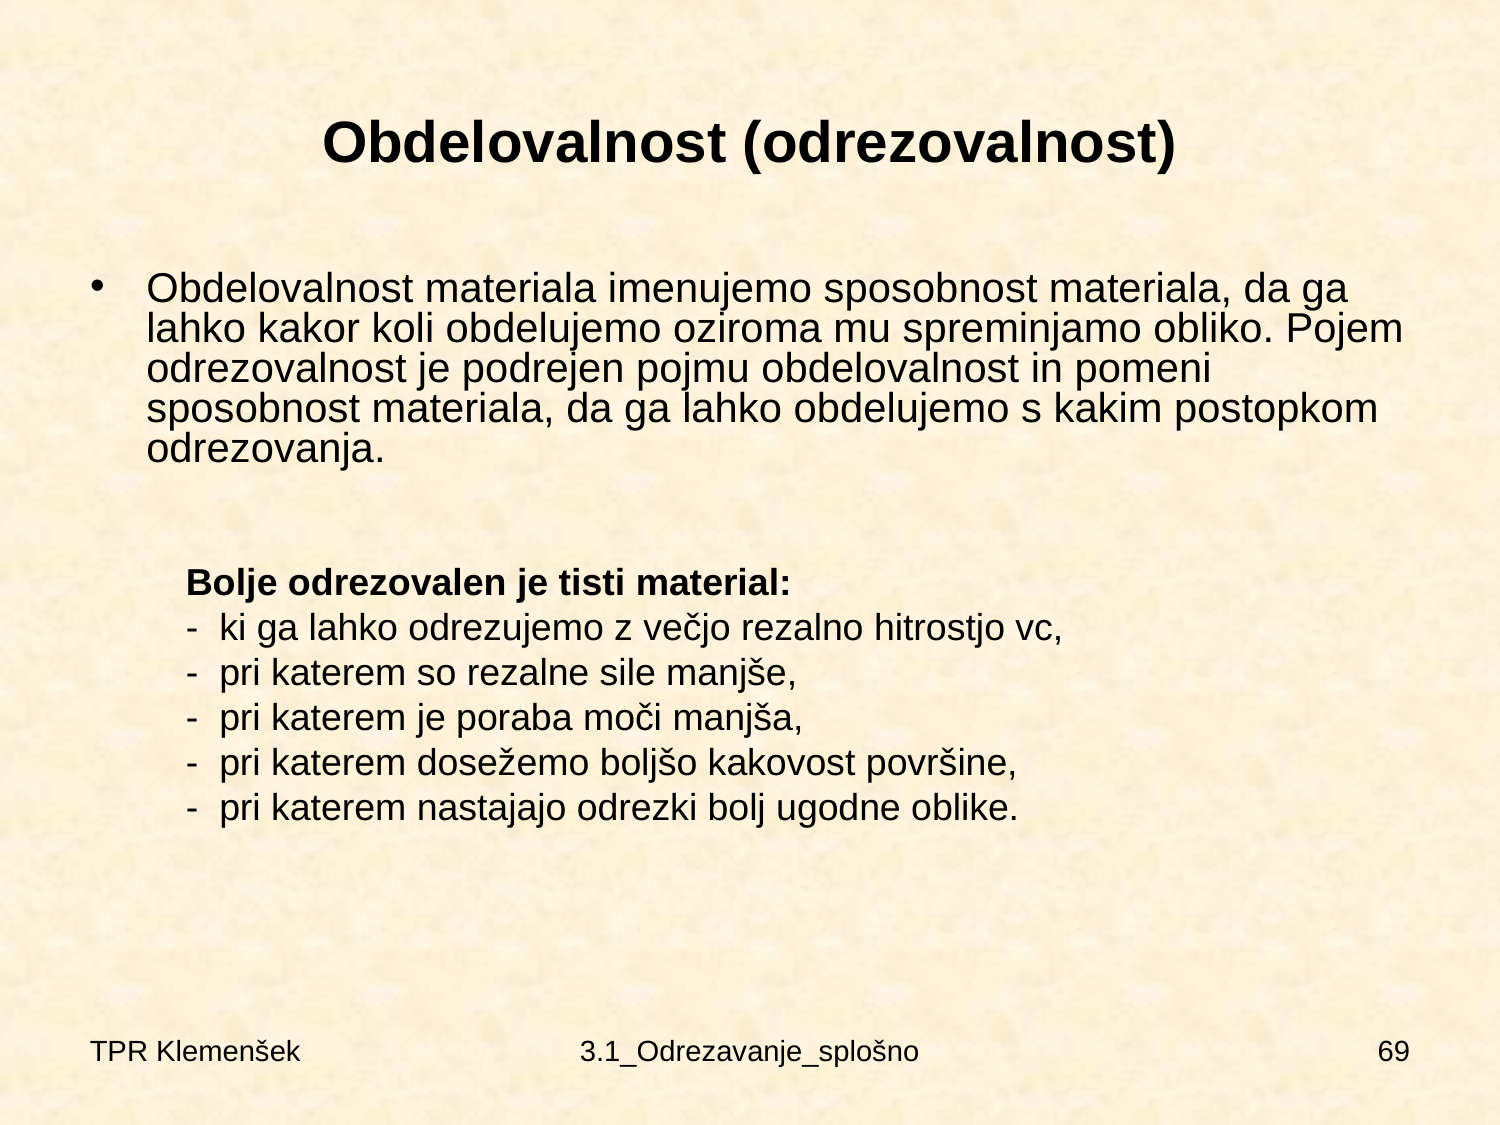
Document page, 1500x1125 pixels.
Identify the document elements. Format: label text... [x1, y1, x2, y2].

text_box TPR Klemenšek [74, 1024, 426, 1103]
title Obdelovalnost (odrezovalnost) [75, 45, 1426, 233]
text_box Bolje odrezovalen je tisti material: - ki ga lahko odrezujemo z večjo rezalno hitrostjo vc, - pri katerem so rezalne sile manjše, - pri katerem je poraba moči manjša, - pri katerem dosežemo boljšo kakovost površine, - pri katerem nastajajo odrezki bolj ugodne oblike. [171, 550, 1129, 837]
text_box [1074, 1024, 1426, 1103]
picture [0, 0, 1500, 1125]
list Obdelovalnost materiala imenujemo sposobnost materiala, da ga lahko kakor koli obdelujemo oziroma mu spreminjamo obliko. Pojem odrezovalnost je podrejen pojmu obdelovalnost in pomeni sposobnost materiala, da ga lahko obdelujemo s kakim postopkom odrezovanja. [75, 262, 1426, 563]
text_box 3.1_Odrezavanje_splošno [512, 1024, 988, 1103]
